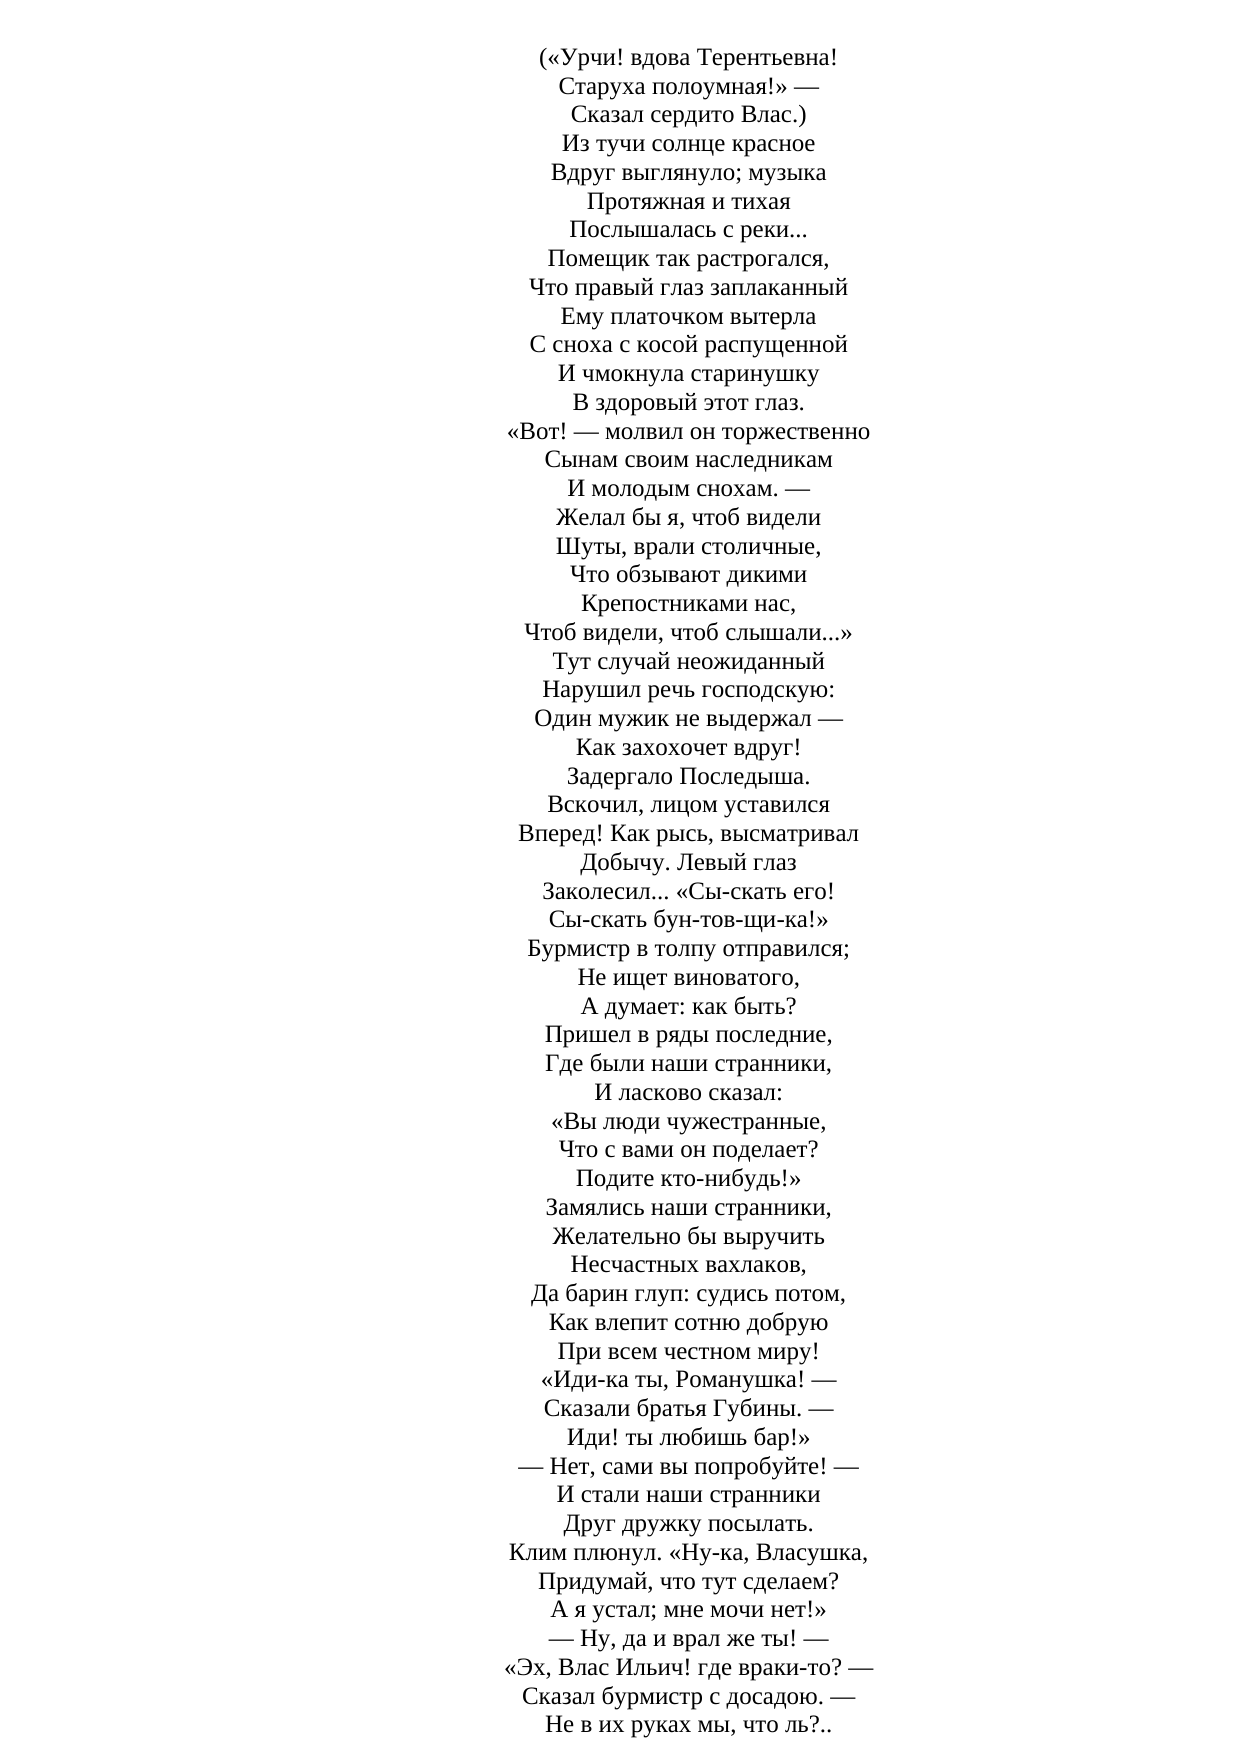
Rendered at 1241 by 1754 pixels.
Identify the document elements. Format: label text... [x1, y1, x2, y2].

text Задергало Последыша. [136, 761, 1181, 789]
text («Урчи! вдова Терентьевна! [136, 42, 1181, 71]
text Клим плюнул. «Ну-ка, Власушка, [136, 1537, 1181, 1566]
text Тут случай неожиданный [136, 646, 1181, 674]
text «Эх, Влас Ильич! где враки-то? — [136, 1652, 1181, 1681]
text Сказал бурмистр с досадою. — [136, 1681, 1181, 1709]
text В здоровый этот глаз. [136, 387, 1181, 416]
text Добычу. Левый глаз [136, 847, 1181, 876]
text Друг дружку посылать. [136, 1508, 1181, 1537]
text И стали наши странники [136, 1479, 1181, 1508]
text — Ну, да и врал же ты! — [136, 1623, 1181, 1652]
text Сынам своим наследникам [136, 444, 1181, 473]
text Нарушил речь господскую: [136, 674, 1181, 703]
text Вдруг выглянуло; музыка [136, 157, 1181, 186]
text Да барин глуп: судись потом, [136, 1278, 1181, 1307]
text Не ищет виноватого, [136, 962, 1181, 991]
text Крепостниками нас, [136, 588, 1181, 617]
text Желал бы я, чтоб видели [136, 502, 1181, 531]
text Что с вами он поделает? [136, 1134, 1181, 1163]
text Помещик так растрогался, [136, 243, 1181, 272]
text Старуха полоумная!» — [136, 71, 1181, 99]
text Чтоб видели, чтоб слышали...» [136, 617, 1181, 646]
text И молодым снохам. — [136, 473, 1181, 502]
text Как захохочет вдруг! [136, 732, 1181, 761]
text Несчастных вахлаков, [136, 1249, 1181, 1278]
text Сказали братья Губины. — [136, 1393, 1181, 1422]
text Из тучи солнце красное [136, 128, 1181, 157]
text Заколесил... «Сы-скать его! [136, 876, 1181, 904]
text Послышалась с реки... [136, 214, 1181, 243]
text «Вы люди чужестранные, [136, 1106, 1181, 1134]
text Что правый глаз заплаканный [136, 272, 1181, 301]
text — Нет, сами вы попробуйте! — [136, 1451, 1181, 1479]
text Придумай, что тут сделаем? [136, 1566, 1181, 1594]
text Что обзывают дикими [136, 559, 1181, 588]
text Сы-скать бун-тов-щи-ка!» [136, 904, 1181, 933]
text Подите кто-нибудь!» [136, 1163, 1181, 1192]
text С сноха с косой распущенной [136, 329, 1181, 358]
text А думает: как быть? [136, 991, 1181, 1019]
text Вперед! Как рысь, высматривал [136, 818, 1181, 847]
text Как влепит сотню добрую [136, 1307, 1181, 1336]
text «Вот! — молвил он торжественно [136, 416, 1181, 444]
text Один мужик не выдержал — [136, 703, 1181, 732]
text При всем честном миру! [136, 1336, 1181, 1364]
text Вскочил, лицом уставился [136, 789, 1181, 818]
text «Иди-ка ты, Романушка! — [136, 1364, 1181, 1393]
text Протяжная и тихая [136, 186, 1181, 214]
text Ему платочком вытерла [136, 301, 1181, 329]
text Замялись наши странники, [136, 1192, 1181, 1221]
text Где были наши странники, [136, 1048, 1181, 1077]
text Шуты, врали столичные, [136, 531, 1181, 559]
text Пришел в ряды последние, [136, 1019, 1181, 1048]
text А я устал; мне мочи нет!» [136, 1594, 1181, 1623]
text И чмокнула старинушку [136, 358, 1181, 387]
text Иди! ты любишь бар!» [136, 1422, 1181, 1451]
text Не в их руках мы, что ль?.. [136, 1709, 1181, 1738]
text Сказал сердито Влас.) [136, 99, 1181, 128]
text И ласково сказал: [136, 1077, 1181, 1106]
text Бурмистр в толпу отправился; [136, 933, 1181, 962]
text Желательно бы выручить [136, 1221, 1181, 1249]
